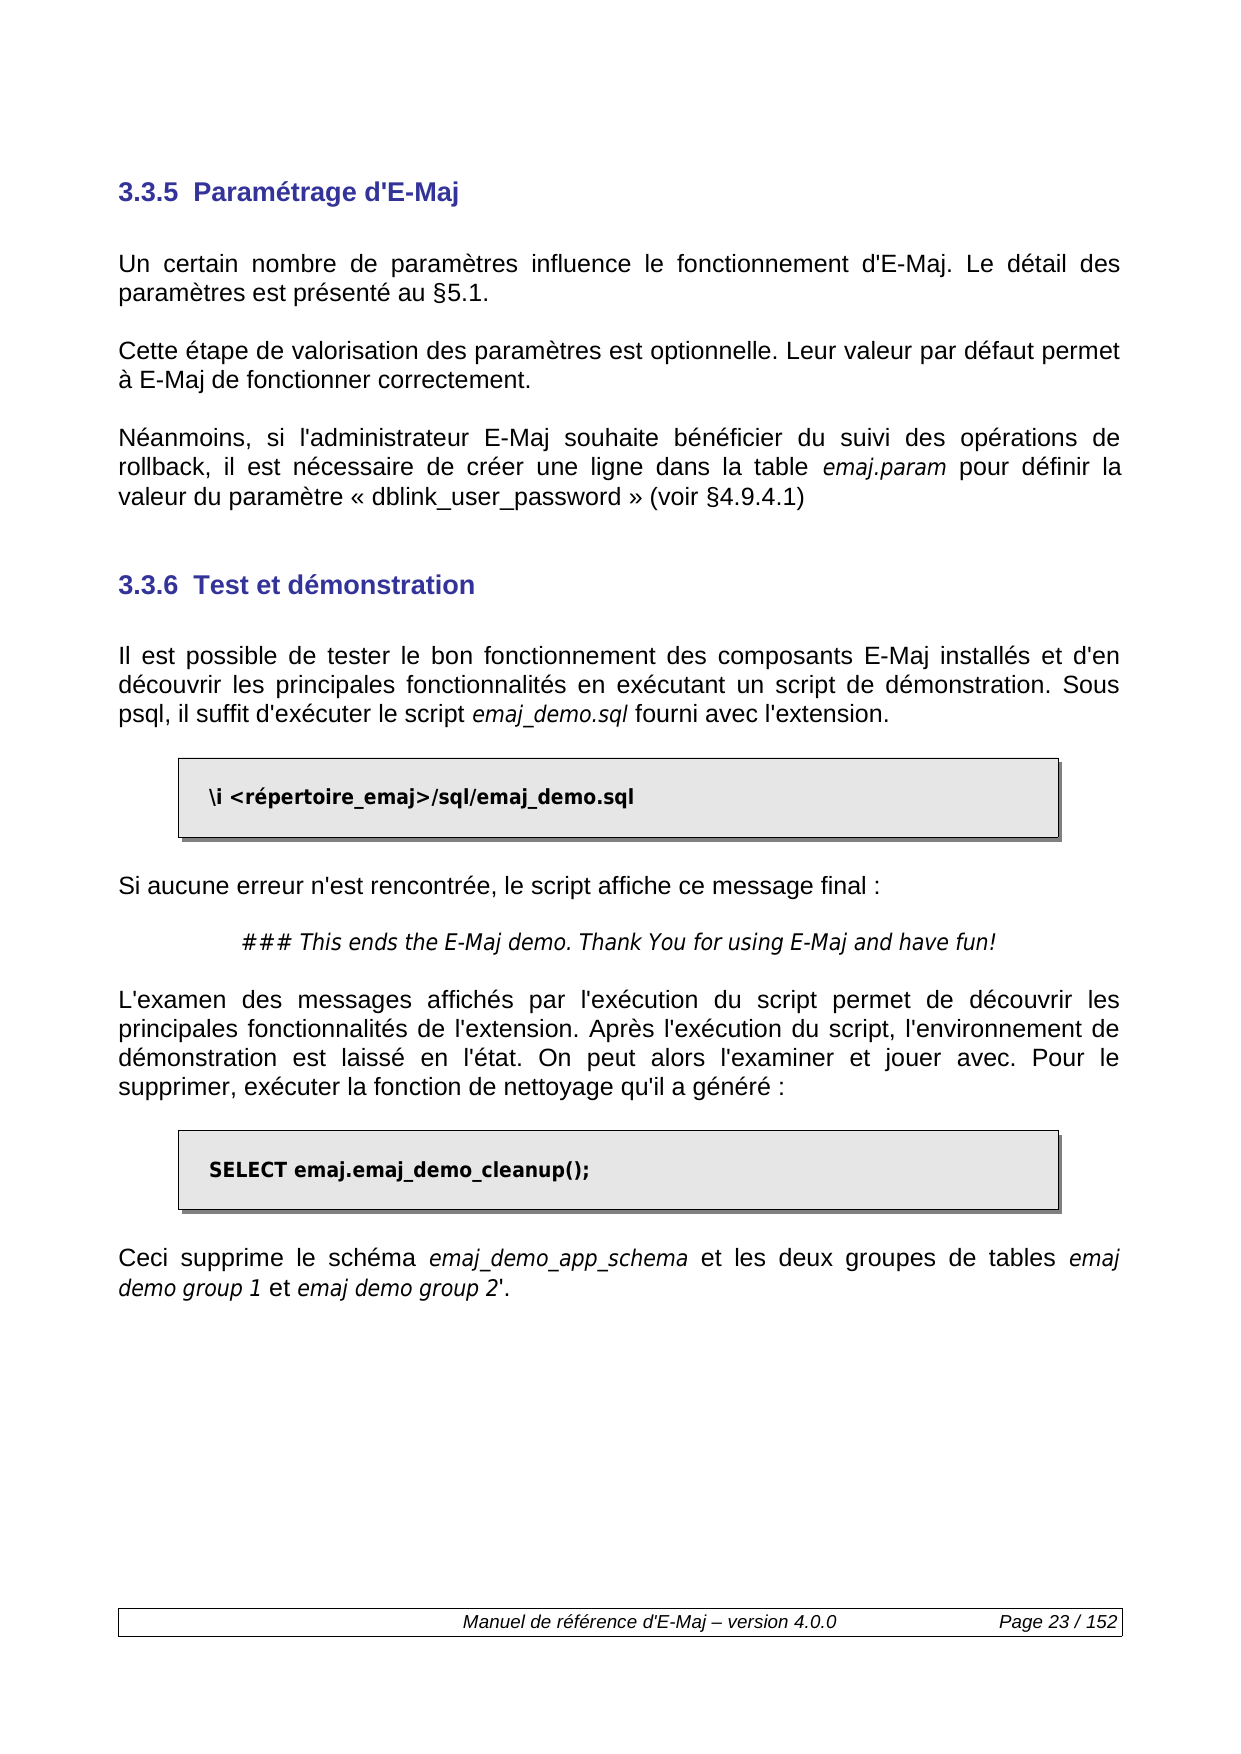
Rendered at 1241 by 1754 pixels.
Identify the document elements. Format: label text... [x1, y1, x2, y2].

text Si aucune erreur n'est rencontrée, le script affiche ce message final : [118, 871, 1122, 900]
text ### This ends the E-Maj demo. Thank You for using E-Maj and have fun! [118, 929, 1122, 956]
text Il est possible de tester le bon fonctionnement des composants E-Maj installés et d'en découvrir les principales fonctionnalités en exécutant un script de démonstration. Sous psql, il suffit d'exécuter le script emaj_demo.sql fourni avec l'extension. [118, 641, 1122, 728]
text \i <répertoire_emaj>/sql/emaj_demo.sql [179, 782, 1058, 806]
text Néanmoins, si l'administrateur E-Maj souhaite bénéficier du suivi des opérations de rollback, il est nécessaire de créer une ligne dans la table emaj.param pour définir la valeur du paramètre « dblink_user_password » (voir §4.9.4.1) [118, 423, 1122, 510]
subtitle Paramétrage d'E-Maj [118, 176, 1122, 207]
text SELECT emaj.emaj_demo_cleanup(); [179, 1154, 1058, 1179]
text L'examen des messages affichés par l'exécution du script permet de découvrir les principales fonctionnalités de l'extension. Après l'exécution du script, l'environnement de démonstration est laissé en l'état. On peut alors l'examiner et jouer avec. Pour le supprimer, exécuter la fonction de nettoyage qu'il a généré : [118, 985, 1122, 1101]
subtitle Test et démonstration [118, 568, 1122, 599]
text Un certain nombre de paramètres influence le fonctionnement d'E-Maj. Le détail des paramètres est présenté au §5.1. [118, 249, 1122, 307]
text Ceci supprime le schéma emaj_demo_app_schema et les deux groupes de tables emaj demo group 1 et emaj demo group 2'. [118, 1243, 1122, 1301]
text Cette étape de valorisation des paramètres est optionnelle. Leur valeur par défaut permet à E-Maj de fonctionner correctement. [118, 336, 1122, 394]
